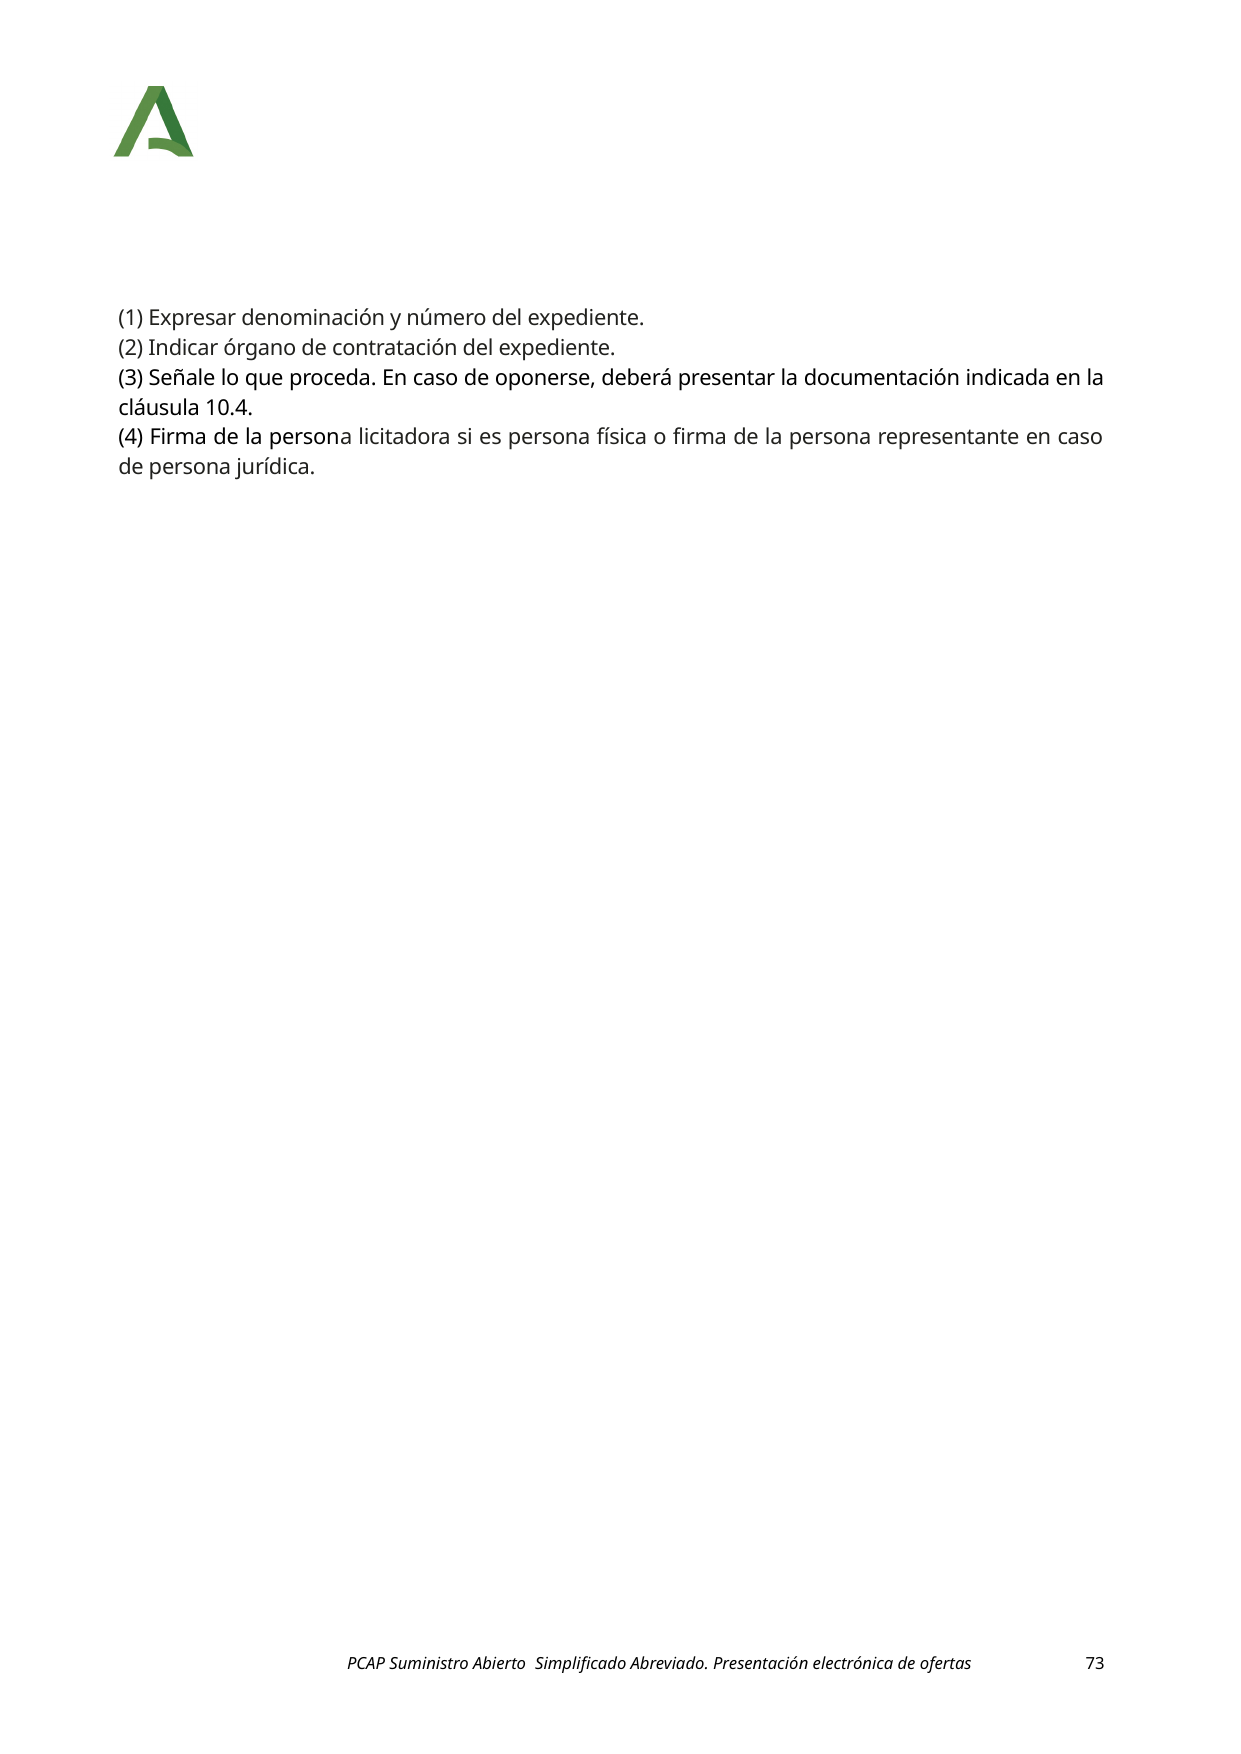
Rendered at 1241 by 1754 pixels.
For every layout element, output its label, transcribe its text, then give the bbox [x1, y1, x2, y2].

text (4) Firma de la persona licitadora si es persona física o firma de la persona representante en caso de persona jurídica. [118, 421, 1104, 481]
picture [109, 81, 198, 161]
text (3) Señale lo que proceda. En caso de oponerse, deberá presentar la documentación indicada en la cláusula 10.4. [118, 362, 1104, 421]
text (2) Indicar órgano de contratación del expediente. [118, 332, 1104, 362]
text (1) Expresar denominación y número del expediente. [118, 302, 1104, 332]
